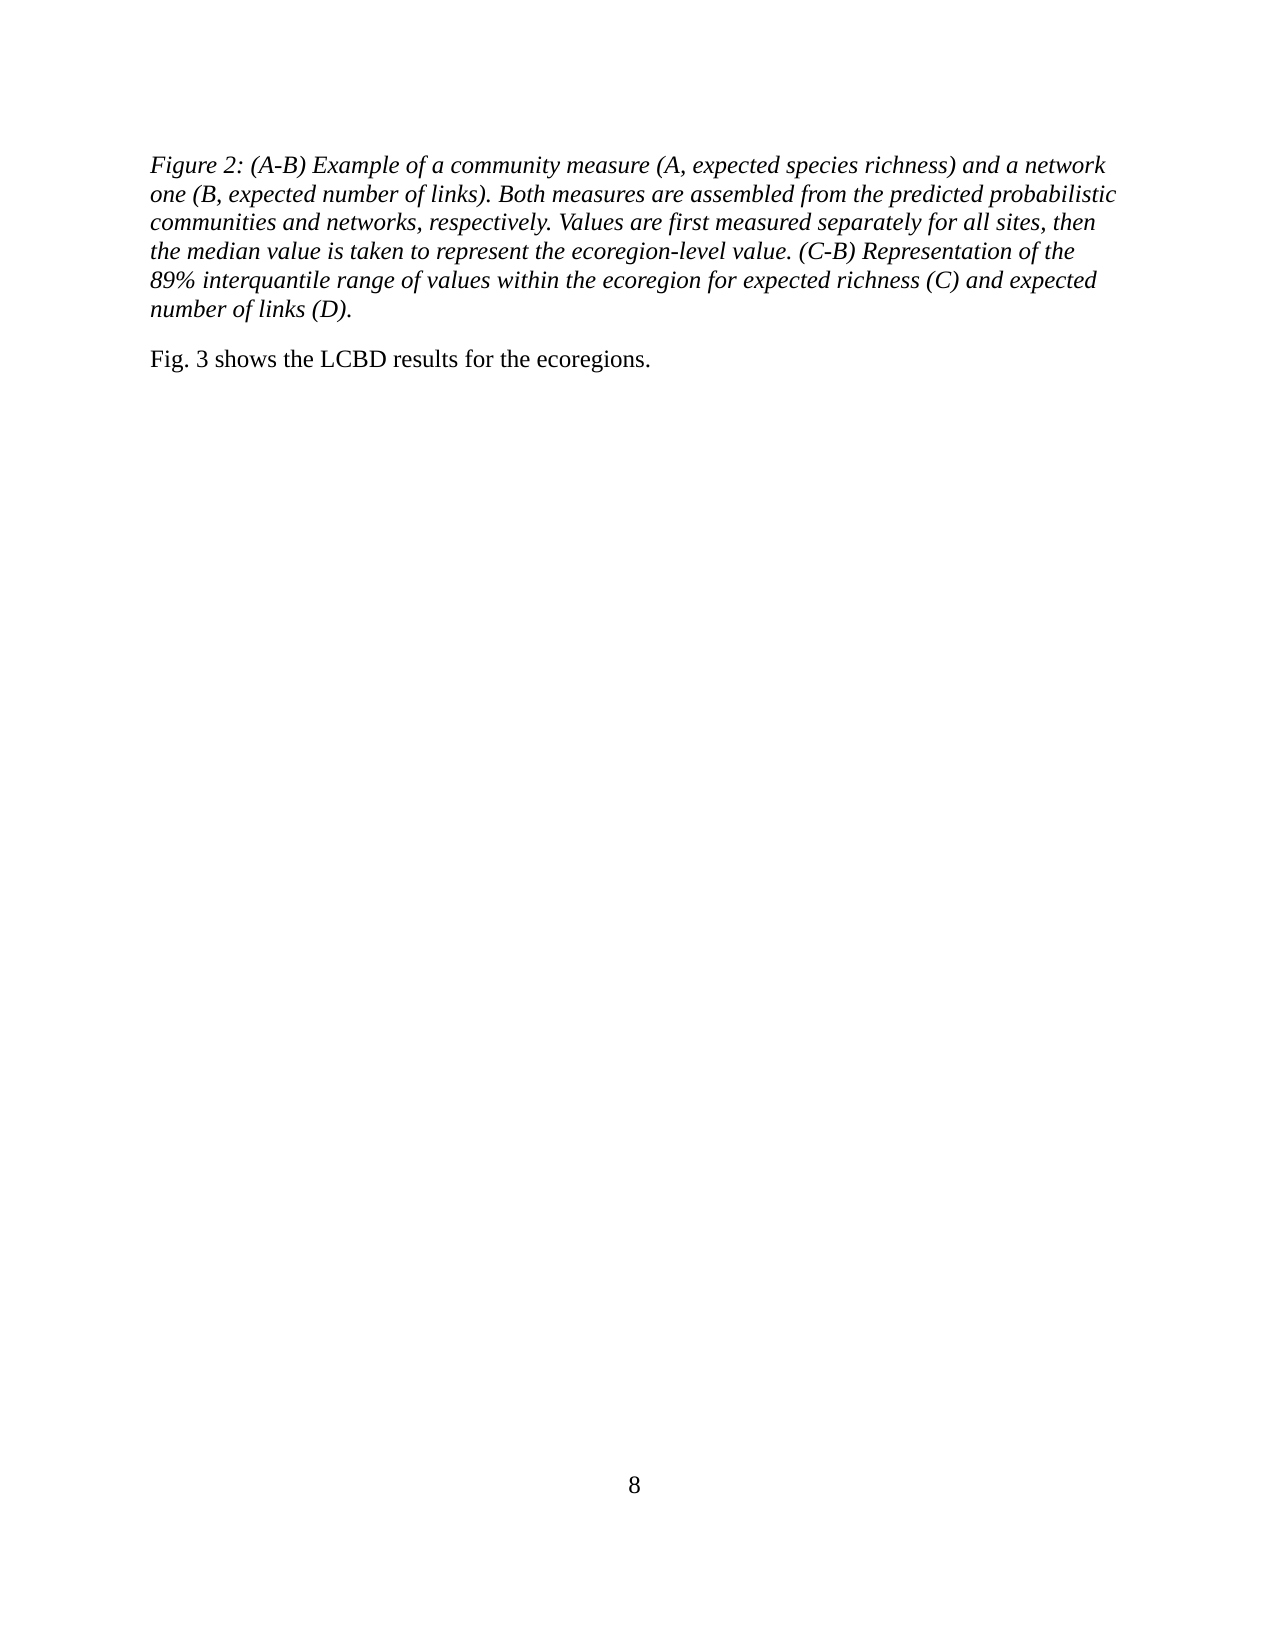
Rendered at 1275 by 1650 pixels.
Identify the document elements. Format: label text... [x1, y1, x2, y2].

text Figure 2: (A-B) Example of a community measure (A, expected species richness) and a network one (B, expected number of links). Both measures are assembled from the predicted probabilistic communities and networks, respectively. Values are first measured separately for all sites, then the median value is taken to represent the ecoregion-level value. (C-B) Representation of the 89% interquantile range of values within the ecoregion for expected richness (C) and expected number of links (D). [150, 150, 1125, 322]
text Fig. 3 shows the LCBD results for the ecoregions. [150, 344, 1125, 373]
